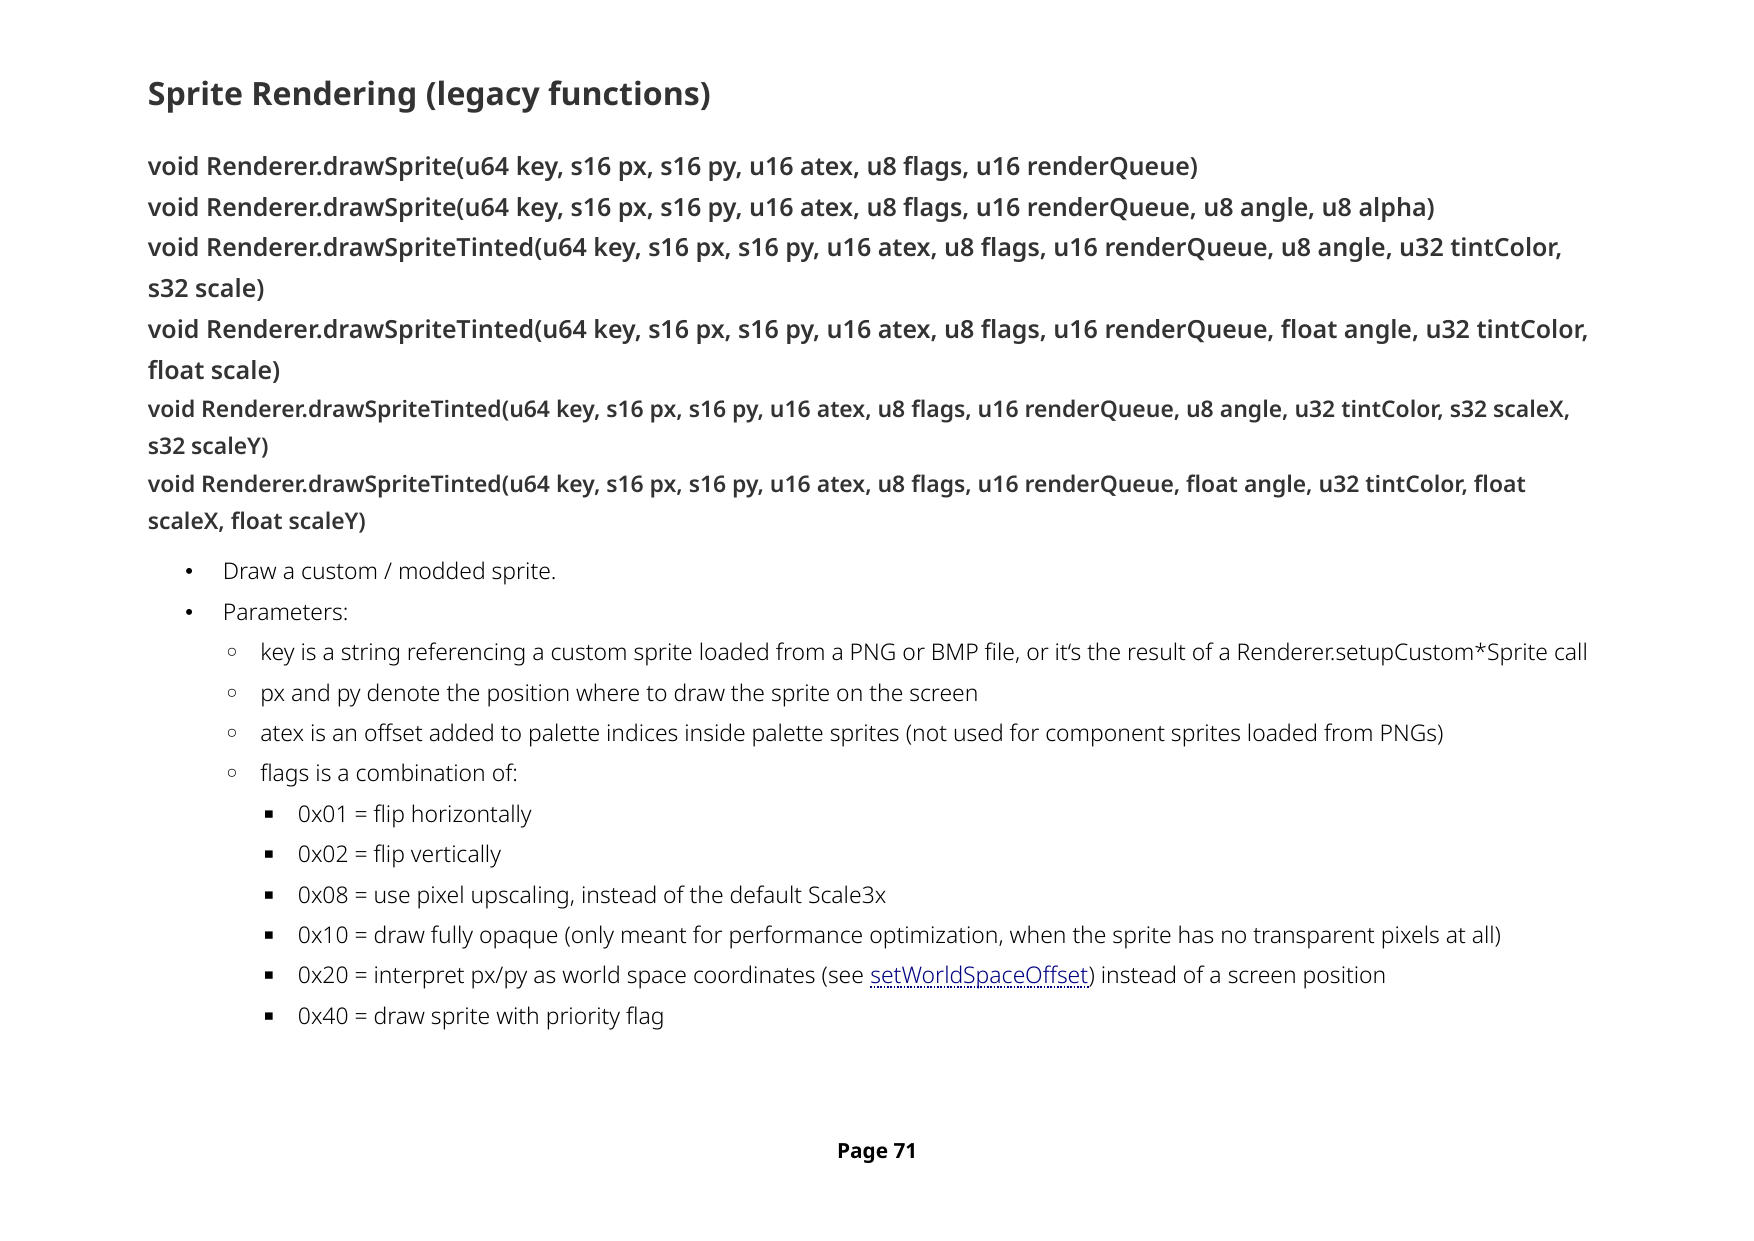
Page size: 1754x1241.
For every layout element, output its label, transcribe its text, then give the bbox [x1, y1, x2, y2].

list 0x08 = use pixel upscaling, instead of the default Scale3x [260, 879, 1606, 910]
list Draw a custom / modded sprite. [185, 555, 1606, 587]
list 0x10 = draw fully opaque (only meant for performance optimization, when the sprite has no transparent pixels at all) [260, 919, 1606, 950]
subtitle Sprite Rendering (legacy functions) [148, 71, 1606, 114]
list key is a string referencing a custom sprite loaded from a PNG or BMP file, or it‘s the result of a Renderer.setupCustom*Sprite call [223, 636, 1606, 667]
list 0x02 = flip vertically [260, 838, 1606, 869]
list 0x20 = interpret px/py as world space coordinates (see setWorldSpaceOffset) instead of a screen position [260, 959, 1606, 991]
list 0x01 = flip horizontally [260, 798, 1606, 829]
list px and py denote the position where to draw the sprite on the screen [223, 677, 1606, 708]
list 0x40 = draw sprite with priority flag [260, 1000, 1606, 1031]
list flags is a combination of: [223, 757, 1606, 789]
list Parameters: [185, 596, 1606, 627]
subtitle void Renderer.drawSprite(u64 key, s16 px, s16 py, u16 atex, u8 flags, u16 renderQueue) void Renderer.drawSprite(u64 key, s16 px, s16 py, u16 atex, u8 flags, u16 renderQueue, u8 angle, u8 alpha) void Renderer.drawSpriteTinted(u64 key, s16 px, s16 py, u16 atex, u8 flags, u16 renderQueue, u8 angle, u32 tintColor, s32 scale) void Renderer.drawSpriteTinted(u64 key, s16 px, s16 py, u16 atex, u8 flags, u16 renderQueue, float angle, u32 tintColor, float scale) void Renderer.drawSpriteTinted(u64 key, s16 px, s16 py, u16 atex, u8 flags, u16 renderQueue, u8 angle, u32 tintColor, s32 scaleX, s32 scaleY) void Renderer.drawSpriteTinted(u64 key, s16 px, s16 py, u16 atex, u8 flags, u16 renderQueue, float angle, u32 tintColor, float scaleX, float scaleY) [148, 148, 1606, 537]
list atex is an offset added to palette indices inside palette sprites (not used for component sprites loaded from PNGs) [223, 717, 1606, 748]
